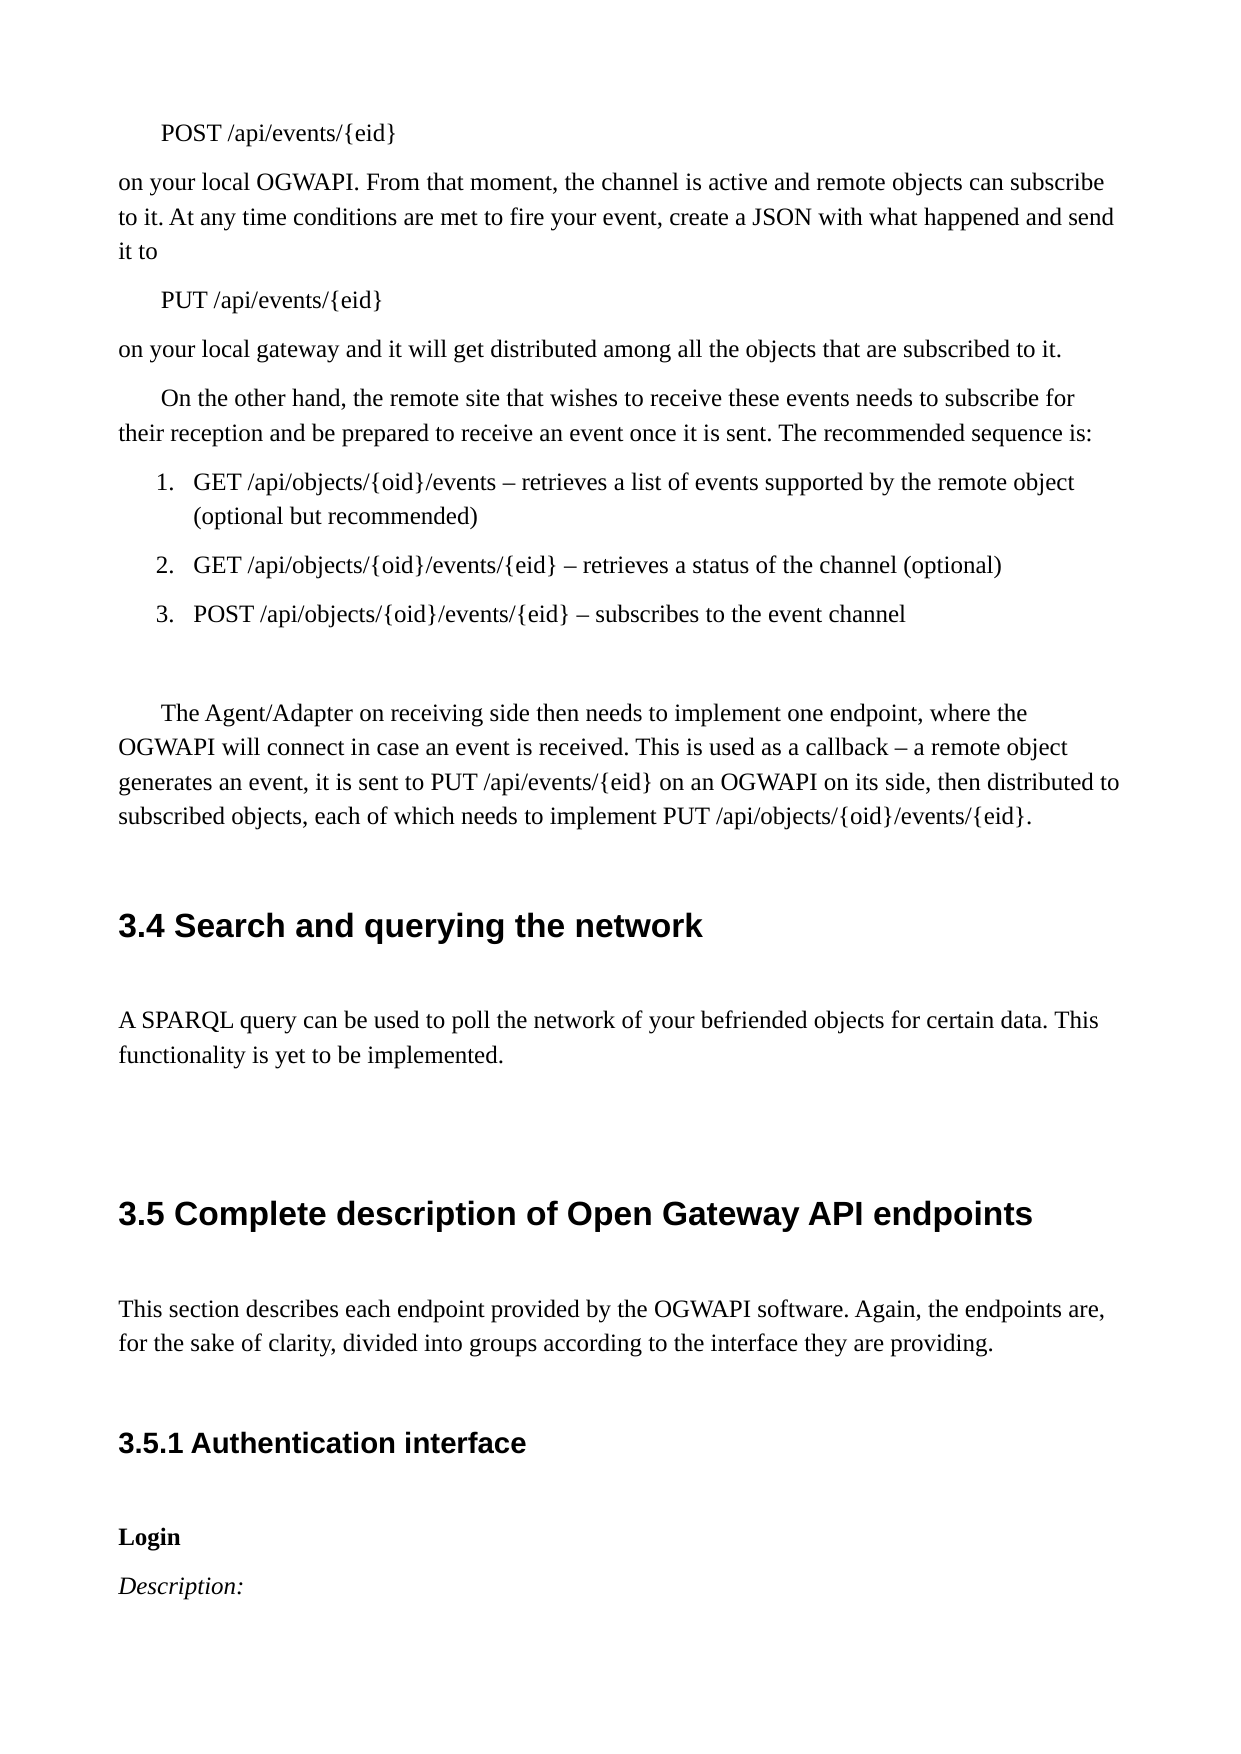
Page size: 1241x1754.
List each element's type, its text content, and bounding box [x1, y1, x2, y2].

list GET /api/objects/{oid}/events – retrieves a list of events supported by the remote object (optional but recommended) [156, 467, 1122, 530]
text On the other hand, the remote site that wishes to receive these events needs to subscribe for their reception and be prepared to receive an event once it is sent. The recommended sequence is: [118, 383, 1122, 447]
list GET /api/objects/{oid}/events/{eid} – retrieves a status of the channel (optional) [156, 550, 1122, 579]
text on your local OGWAPI. From that moment, the channel is active and remote objects can subscribe to it. At any time conditions are met to fire your event, create a JSON with what happened and send it to [118, 167, 1122, 265]
text Description: [118, 1571, 1122, 1599]
subtitle 3.5 Complete description of Open Gateway API endpoints [118, 1193, 1122, 1232]
subtitle 3.5.1 Authentication interface [118, 1426, 1122, 1460]
text POST /api/events/{eid} [118, 118, 1122, 147]
text The Agent/Adapter on receiving side then needs to implement one endpoint, where the OGWAPI will connect in case an event is received. This is used as a callback – a remote object generates an event, it is sent to PUT /api/events/{eid} on an OGWAPI on its side, then distributed to subscribed objects, each of which needs to implement PUT /api/objects/{oid}/events/{eid}. [118, 698, 1122, 830]
text PUT /api/events/{eid} [118, 285, 1122, 314]
list POST /api/objects/{oid}/events/{eid} – subscribes to the event channel [156, 599, 1122, 628]
text Login [118, 1522, 1122, 1550]
text A SPARQL query can be used to poll the network of your befriended objects for certain data. This functionality is yet to be implemented. [118, 1006, 1122, 1069]
text This section describes each endpoint provided by the OGWAPI software. Again, the endpoints are, for the sake of clarity, divided into groups according to the interface they are providing. [118, 1294, 1122, 1357]
subtitle 3.4 Search and querying the network [118, 905, 1122, 944]
text on your local gateway and it will get distributed among all the objects that are subscribed to it. [118, 334, 1122, 363]
